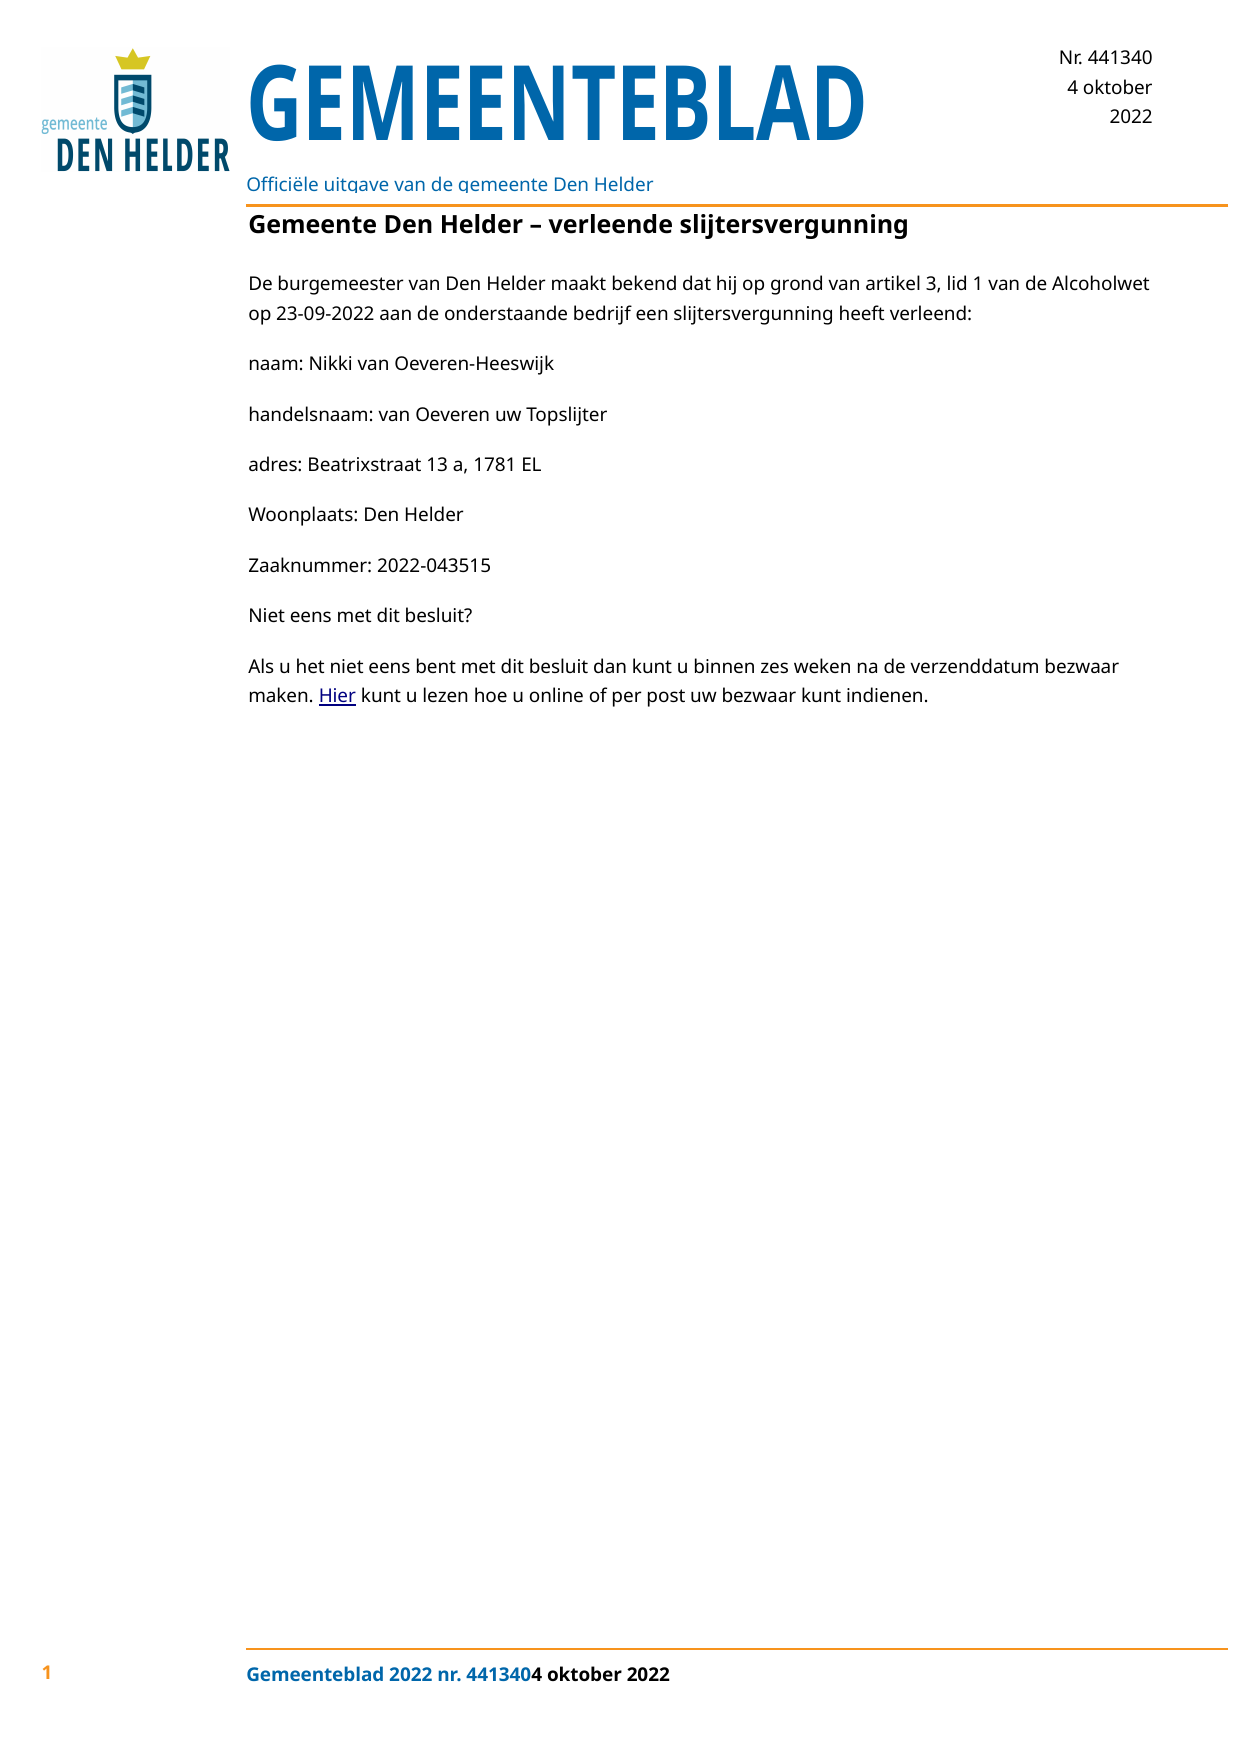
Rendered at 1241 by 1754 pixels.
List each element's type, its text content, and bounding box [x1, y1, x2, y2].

picture [41, 47, 231, 172]
text Als u het niet eens bent met dit besluit dan kunt u binnen zes weken na de verzenddatum bezwaar maken. Hier kunt u lezen hoe u online of per post uw bezwaar kunt indienen. [248, 653, 1152, 708]
text Gemeente Den Helder – verleende slijtersvergunning [248, 207, 1152, 241]
text naam: Nikki van Oeveren-Heeswijk [248, 350, 1152, 376]
picture [63, 144, 68, 165]
text Woonplaats: Den Helder [248, 502, 1152, 527]
picture [100, 154, 106, 172]
picture [182, 144, 187, 165]
text adres: Beatrixstraat 13 a, 1781 EL [248, 451, 1152, 477]
picture [220, 160, 224, 172]
text Zaaknummer: 2022-043515 [248, 552, 1152, 578]
picture [130, 157, 135, 172]
text De burgemeester van Den Helder maakt bekend dat hij op grond van artikel 3, lid 1 van de Alcoholwet op 23-09-2022 aan de onderstaande bedrijf een slijtersvergunning heeft verleend: [248, 270, 1152, 326]
text handelsnaam: van Oeveren uw Topslijter [248, 401, 1152, 426]
text Niet eens met dit besluit? [248, 602, 1152, 628]
